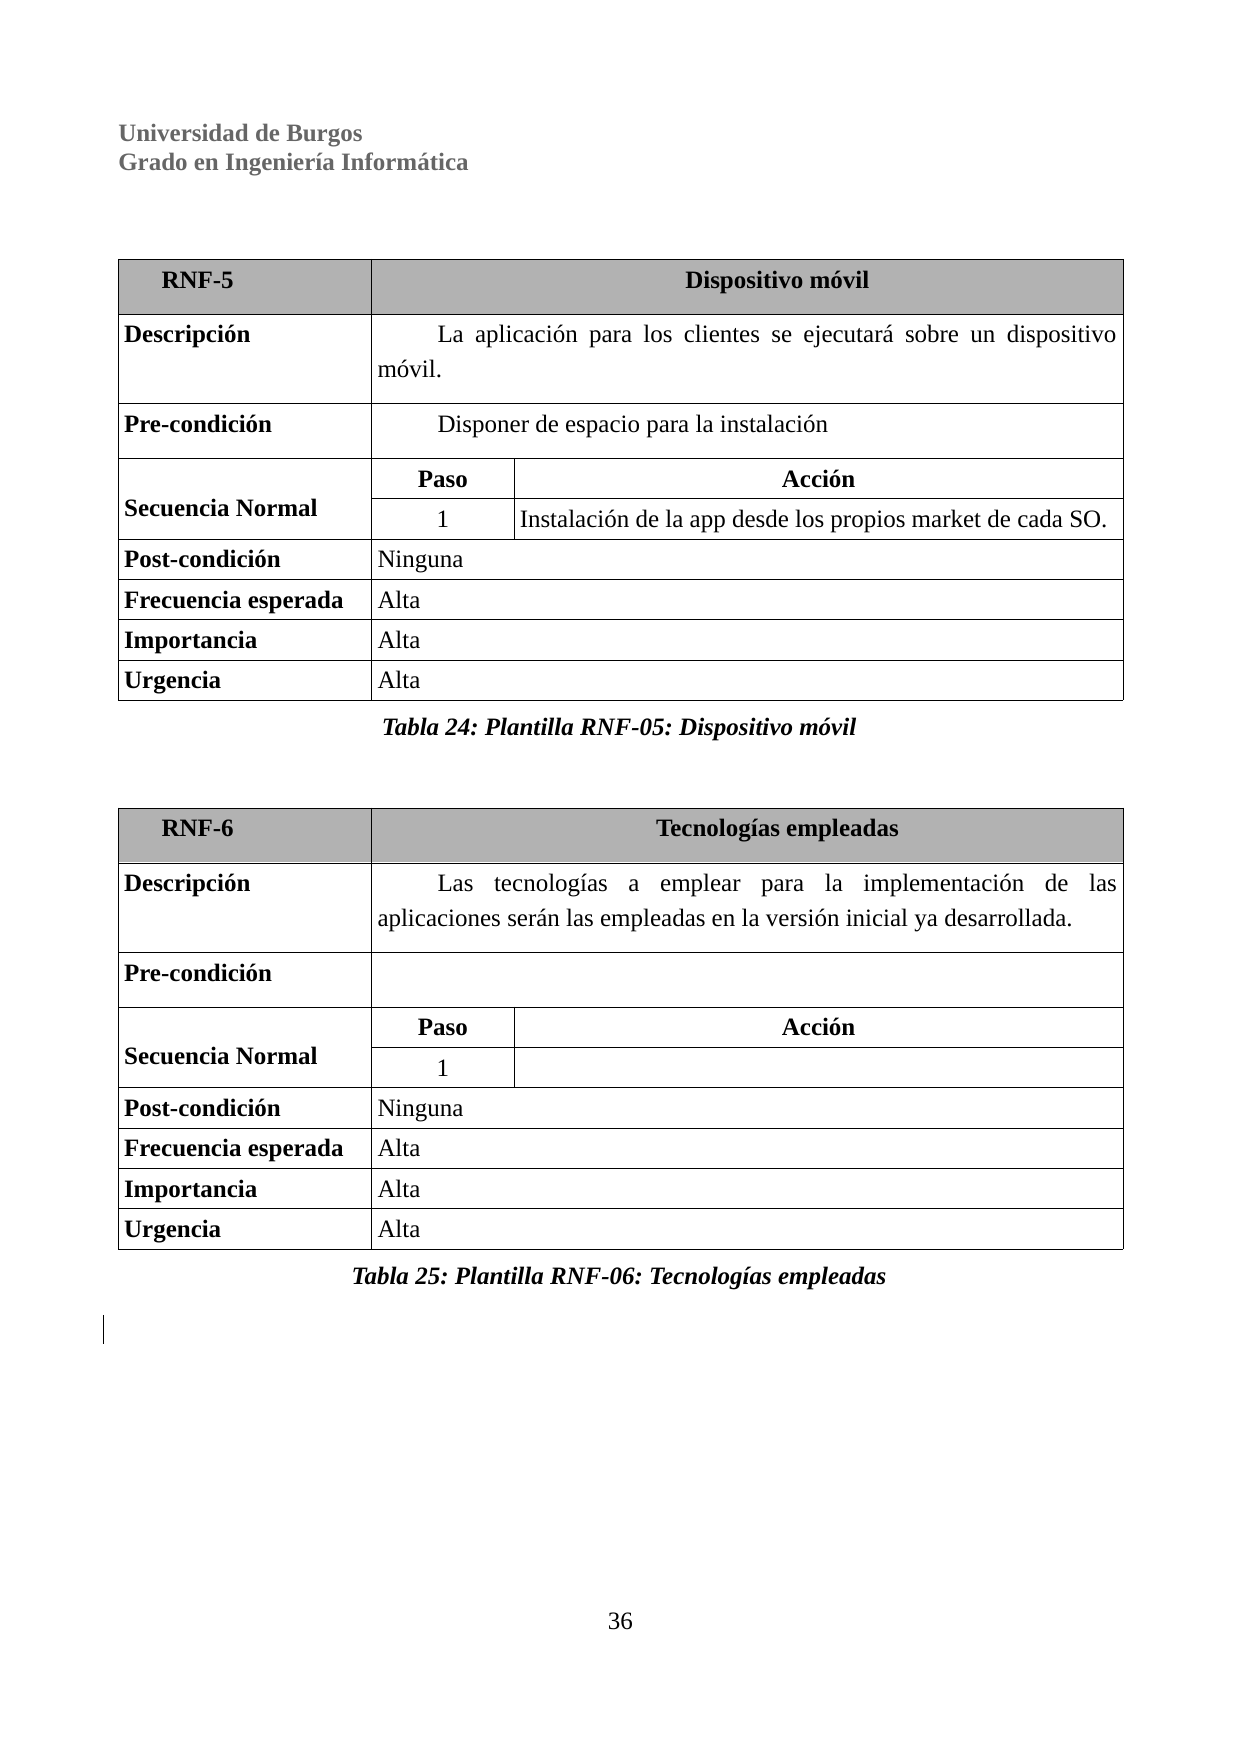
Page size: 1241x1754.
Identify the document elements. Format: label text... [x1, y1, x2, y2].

table_cell Descripción [119, 864, 371, 952]
table_cell Alta [372, 1209, 1123, 1248]
table_cell La aplicación para los clientes se ejecutará sobre un dispositivo móvil. [372, 315, 1123, 403]
table_header Tecnologías empleadas [372, 809, 1123, 862]
table_cell Importancia [119, 1169, 371, 1208]
table_cell Urgencia [119, 1209, 371, 1248]
table_cell 1 [372, 1048, 514, 1087]
table_cell [515, 1048, 1123, 1087]
table_cell Instalación de la app desde los propios market de cada SO. [515, 499, 1123, 539]
table_cell Alta [372, 661, 1123, 700]
table_cell Disponer de espacio para la instalación [372, 404, 1123, 458]
table_cell Ninguna [372, 540, 1123, 579]
table_cell Ninguna [372, 1088, 1123, 1128]
table_cell Pre-condición [119, 404, 371, 458]
table_header [119, 260, 371, 314]
table_cell Acción [515, 459, 1123, 498]
table_cell Urgencia [119, 661, 371, 700]
table_cell Paso [372, 459, 514, 498]
table_cell Alta [372, 580, 1123, 619]
table_cell Pre-condición [119, 953, 371, 1007]
table_cell Descripción [119, 315, 371, 403]
table_cell Alta [372, 1169, 1123, 1208]
table_header Dispositivo móvil [372, 260, 1123, 314]
table_cell Alta [372, 1129, 1123, 1168]
table_cell Importancia [119, 620, 371, 659]
text Tabla 24: Plantilla RNF-05: Dispositivo móvil [118, 712, 1122, 741]
table_cell Las tecnologías a emplear para la implementación de las aplicaciones serán las empleadas en la versión inicial ya desarrollada. [372, 864, 1123, 952]
table_cell Frecuencia esperada [119, 580, 371, 619]
table_cell Post-condición [119, 1088, 371, 1128]
table_cell 1 [372, 499, 514, 539]
table_cell Secuencia Normal [119, 459, 371, 539]
table_cell Alta [372, 620, 1123, 659]
table_cell Acción [515, 1008, 1123, 1047]
table_cell [372, 953, 1123, 1007]
table_cell Paso [372, 1008, 514, 1047]
table_header [119, 809, 371, 862]
table_cell Frecuencia esperada [119, 1129, 371, 1168]
text Tabla 25: Plantilla RNF-06: Tecnologías empleadas [118, 1261, 1122, 1290]
table_cell Post-condición [119, 540, 371, 579]
table_cell Secuencia Normal [119, 1008, 371, 1087]
